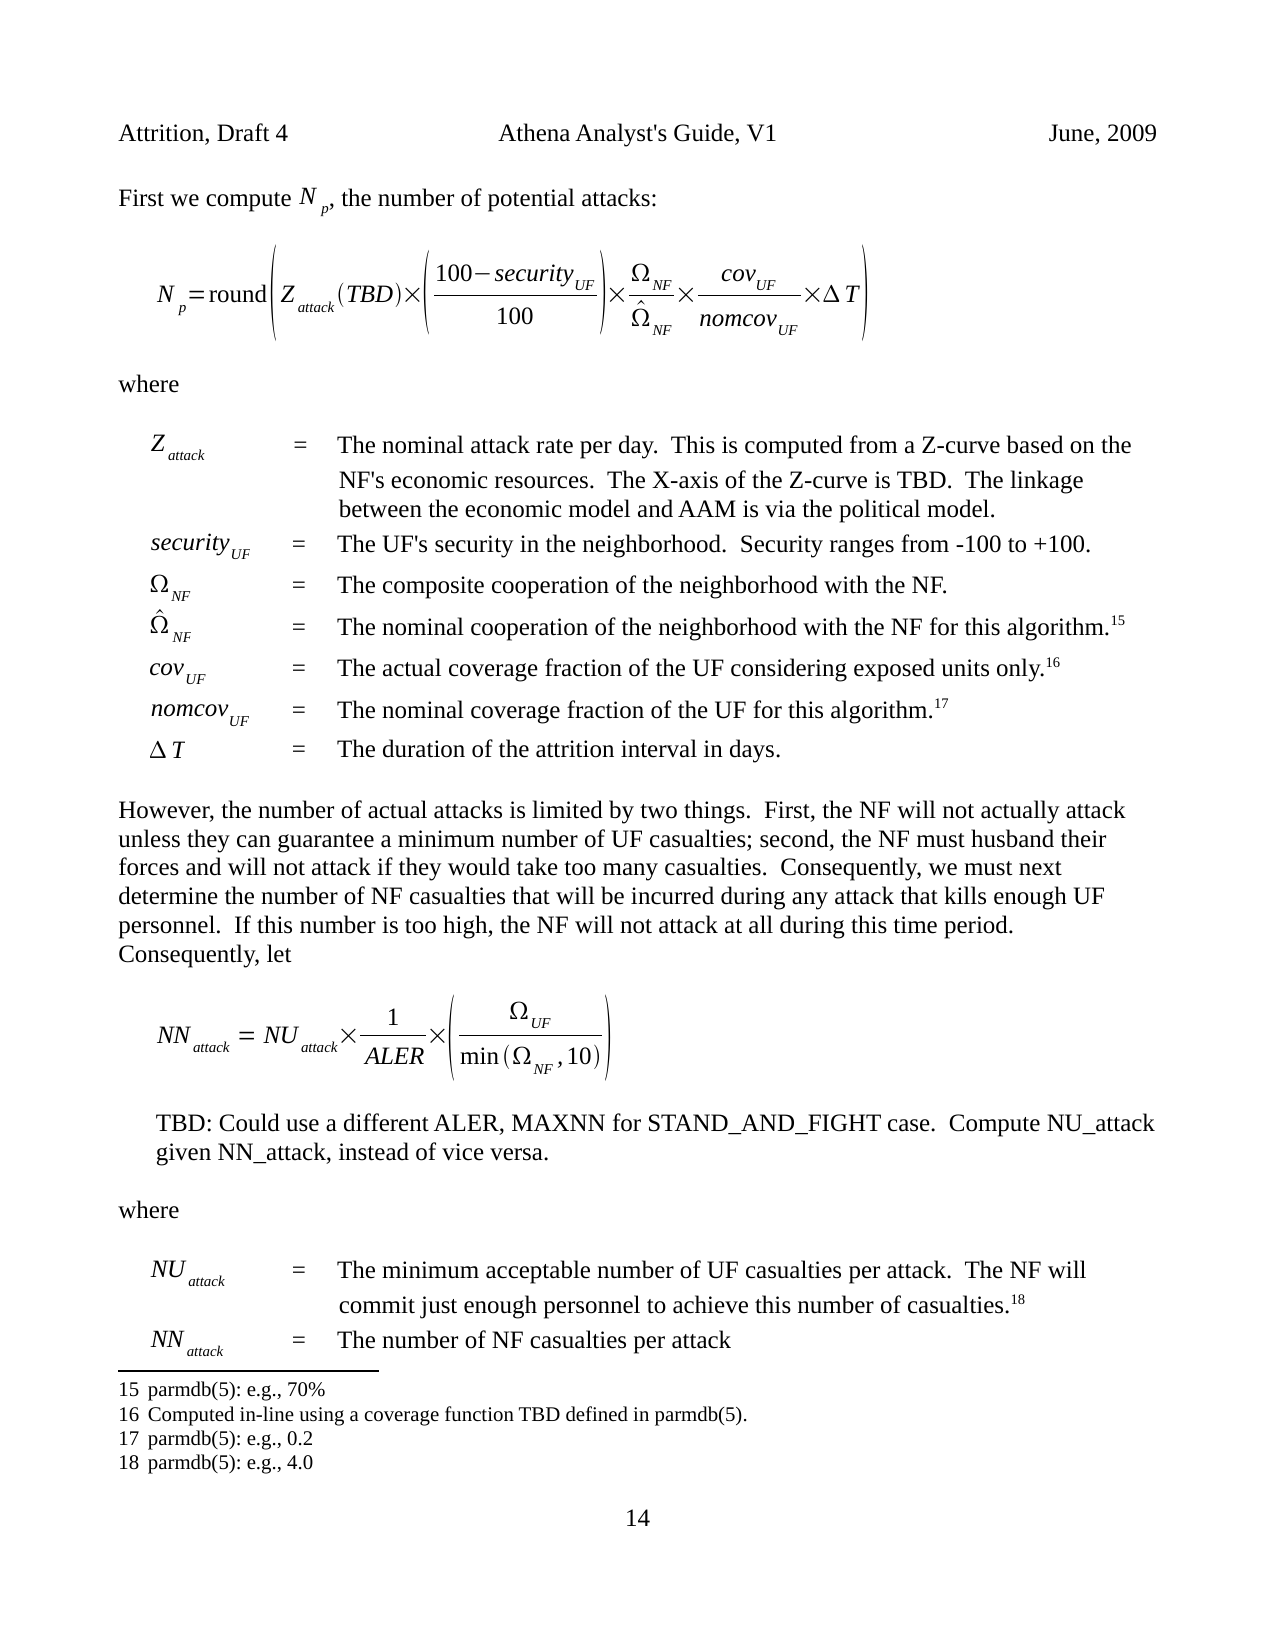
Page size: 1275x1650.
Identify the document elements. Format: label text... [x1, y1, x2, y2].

text = The number of NF casualties per attack [149, 1319, 1157, 1361]
text First we compute , the number of potential attacks: [118, 176, 1157, 218]
text = The actual coverage fraction of the UF considering exposed units only. [149, 647, 1157, 689]
text where [118, 1195, 1157, 1223]
text = The nominal cooperation of the neighborhood with the NF for this algorithm. [149, 606, 1157, 647]
text Computed in-line using a coverage function TBD defined in parmdb(5). [118, 1401, 1157, 1426]
text parmdb(5): e.g., 4.0 [118, 1449, 1157, 1474]
text where [118, 369, 1157, 398]
text = The duration of the attrition interval in days. [149, 730, 1157, 766]
text = The nominal attack rate per day. This is computed from a Z-curve based on the NF's economic resources. The X-axis of the Z-curve is TBD. The linkage between the economic model and AAM is via the political model. [149, 423, 1157, 522]
text However, the number of actual attacks is limited by two things. First, the NF will not actually attack unless they can guarantee a minimum number of UF casualties; second, the NF must husband their forces and will not attack if they would take too many casualties. Consequently, we must next determine the number of NF casualties that will be incurred during any attack that kills enough UF personnel. If this number is too high, the NF will not attack at all during this time period. Consequently, let [118, 795, 1157, 967]
text TBD: Could use a different ALER, MAXNN for STAND_AND_FIGHT case. Compute NU_attack given NN_attack, instead of vice versa. [156, 1108, 1157, 1166]
text = The nominal coverage fraction of the UF for this algorithm. [149, 689, 1157, 730]
text = The minimum acceptable number of UF casualties per attack. The NF will commit just enough personnel to achieve this number of casualties. [149, 1249, 1157, 1319]
text parmdb(5): e.g., 0.2 [118, 1426, 1157, 1449]
text parmdb(5): e.g., 70% [118, 1377, 1157, 1401]
text = The composite cooperation of the neighborhood with the NF. [149, 564, 1157, 606]
text = The UF's security in the neighborhood. Security ranges from -100 to +100. [149, 522, 1157, 564]
